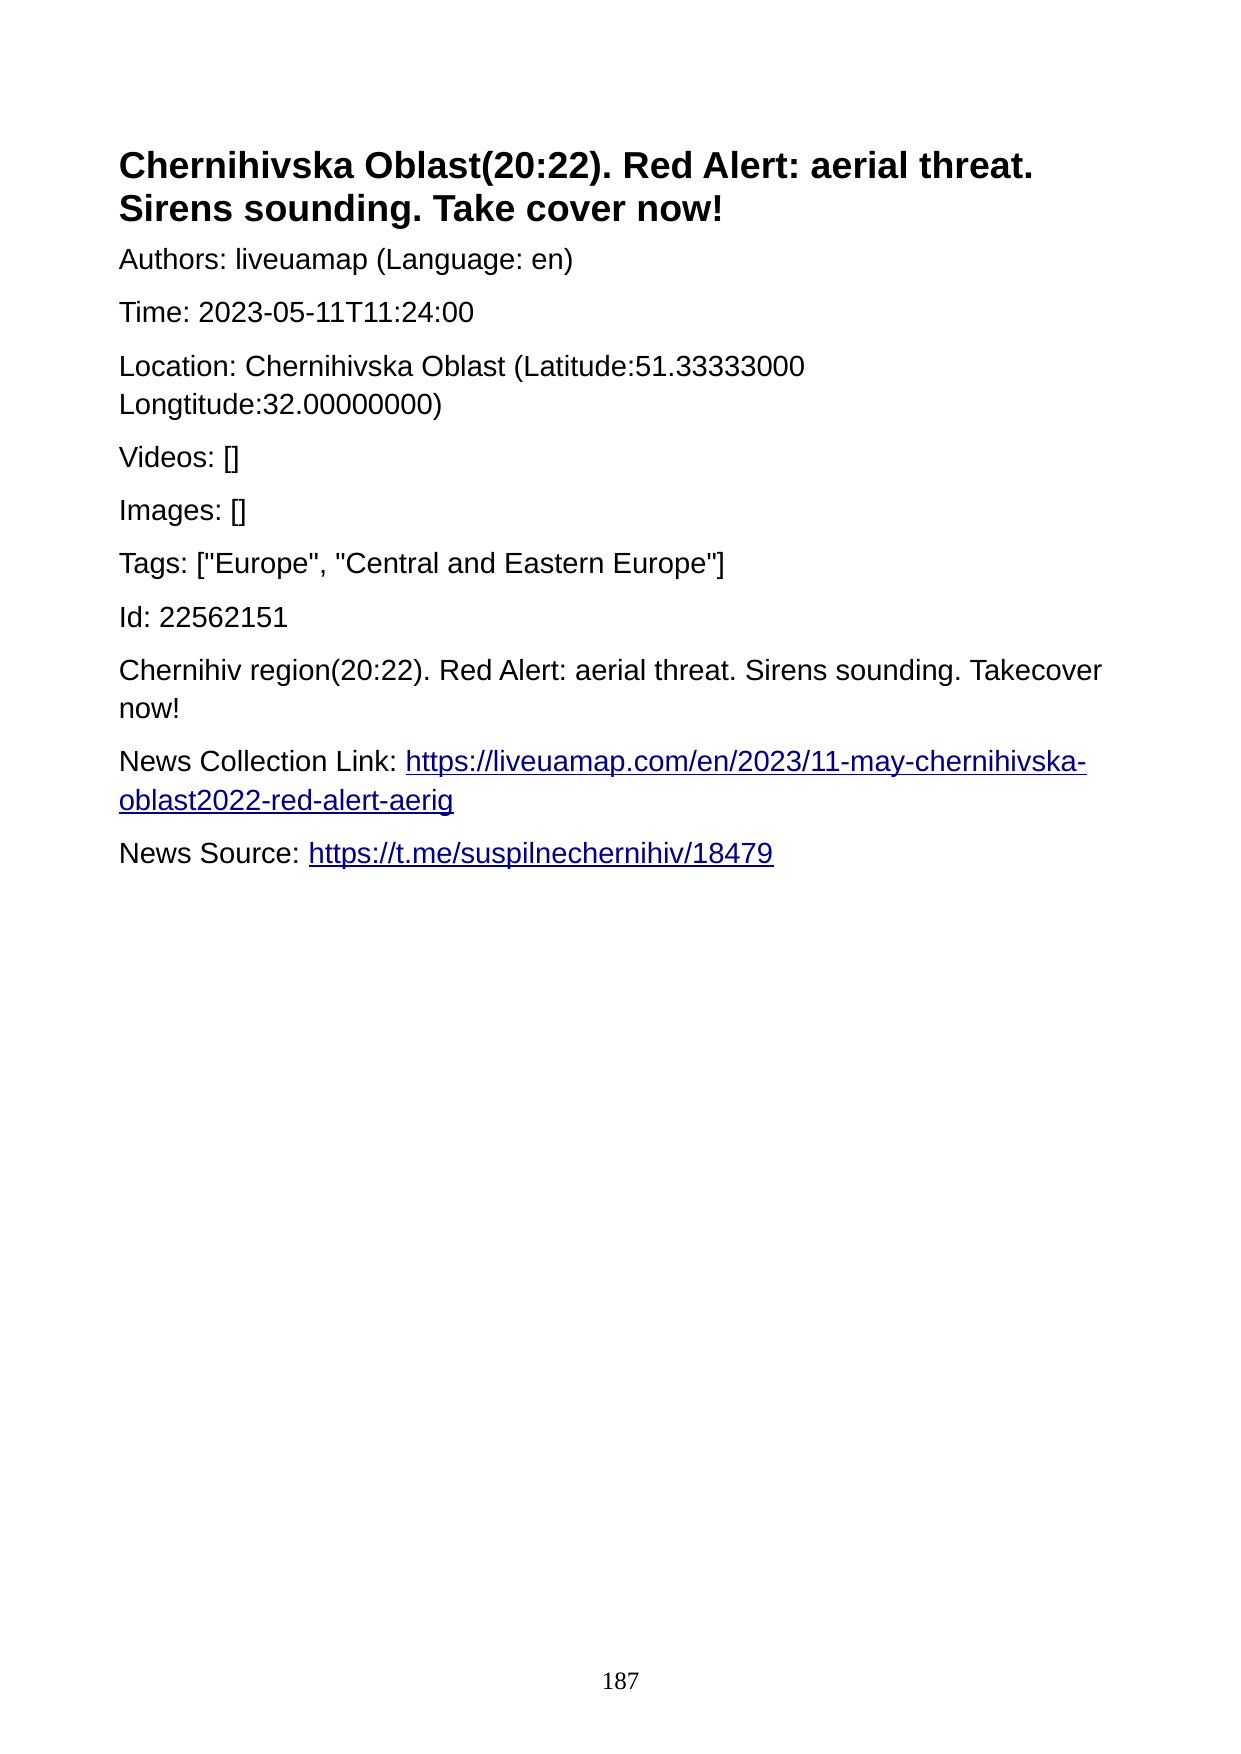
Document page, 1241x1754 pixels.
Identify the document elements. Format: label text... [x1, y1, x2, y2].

text Images: [] [118, 493, 1122, 527]
text Location: Chernihivska Oblast (Latitude:51.33333000 Longtitude:32.00000000) [118, 348, 1122, 421]
subtitle Chernihivska Oblast(20:22). Red Alert: aerial threat. Sirens sounding. Take cover now! [118, 143, 1122, 230]
text Authors: liveuamap (Language: en) [118, 242, 1122, 276]
text News Source: https://t.me/suspilnechernihiv/18479 [118, 836, 1122, 869]
text Tags: ["Europe", "Central and Eastern Europe"] [118, 546, 1122, 580]
text Chernihiv region(20:22). Red Alert: aerial threat. Sirens sounding. Takecover now! [118, 653, 1122, 725]
text Id: 22562151 [118, 599, 1122, 633]
text News Collection Link: https://liveuamap.com/en/2023/11-may-chernihivska-oblast2022-red-alert-aerig [118, 744, 1122, 816]
text Time: 2023-05-11T11:24:00 [118, 295, 1122, 329]
text Videos: [] [118, 440, 1122, 474]
